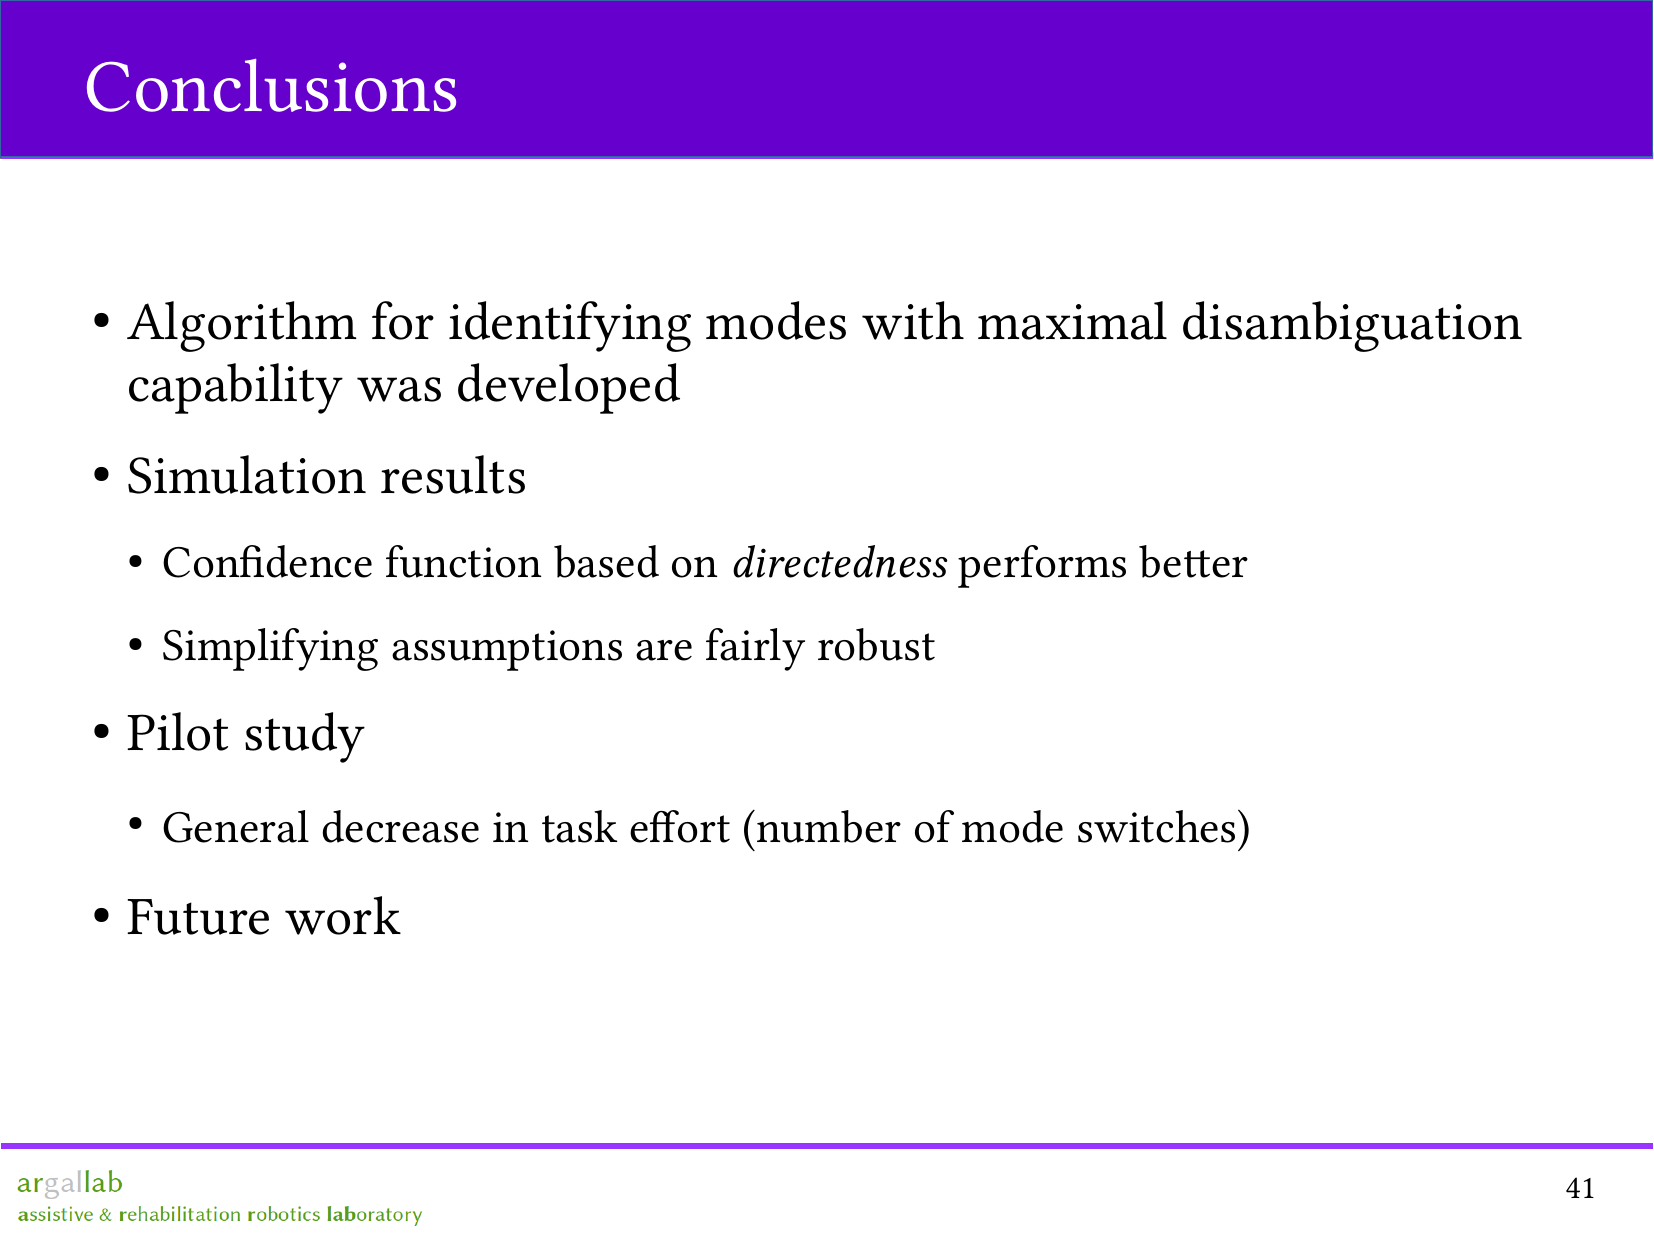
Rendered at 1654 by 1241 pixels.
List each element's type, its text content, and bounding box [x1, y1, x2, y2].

text_box Conclusions [69, 36, 1621, 138]
picture [1, 1152, 434, 1237]
text_box Algorithm for identifying modes with maximal disambiguation capability was developed Simulation results Confidence function based on directedness performs better Simplifying assumptions are fairly robust Pilot study General decrease in task effort (number of mode switches) Future work [77, 283, 1636, 957]
